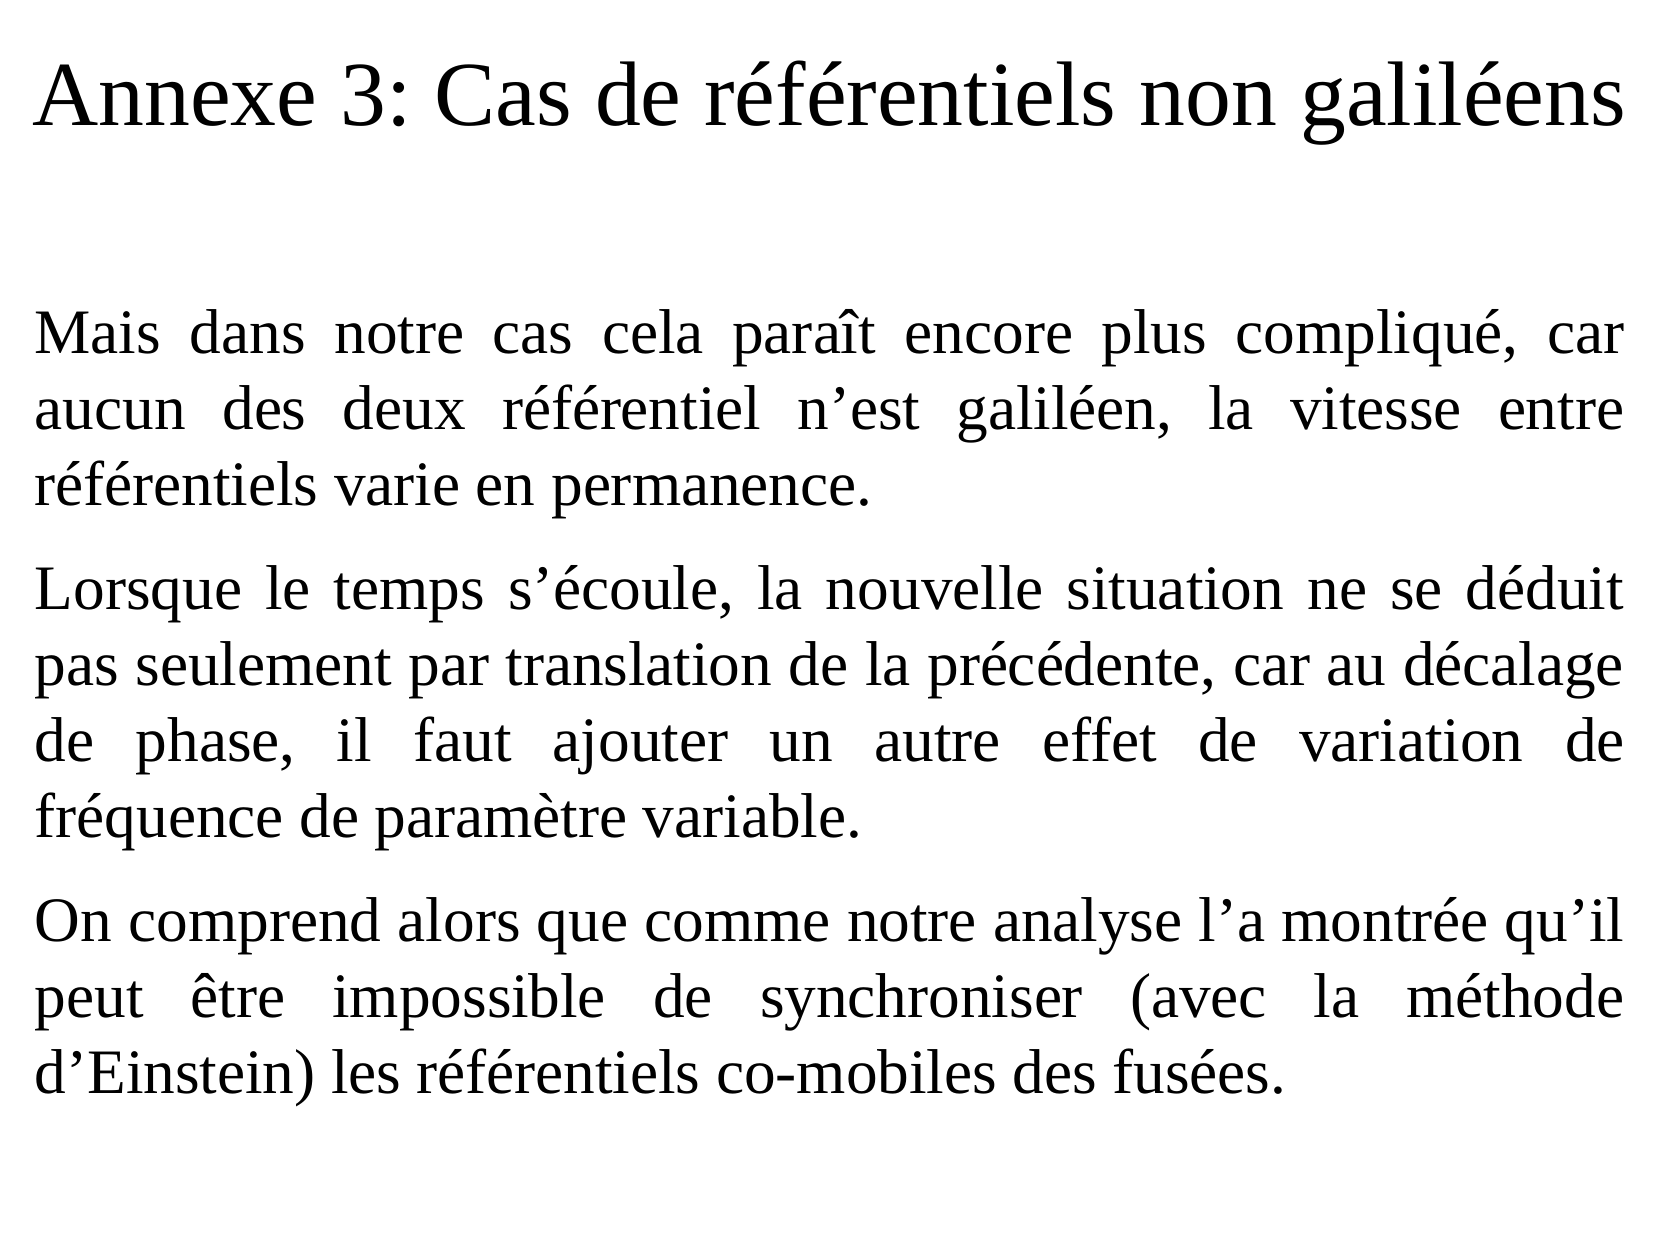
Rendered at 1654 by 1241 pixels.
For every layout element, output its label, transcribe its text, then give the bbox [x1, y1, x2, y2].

list Mais dans notre cas cela paraît encore plus compliqué, car aucun des deux référentiel n’est galiléen, la vitesse entre référentiels varie en permanence. Lorsque le temps s’écoule, la nouvelle situation ne se déduit pas seulement par translation de la précédente, car au décalage de phase, il faut ajouter un autre effet de variation de fréquence de paramètre variable. On comprend alors que comme notre analyse l’a montrée qu’il peut être impossible de synchroniser (avec la méthode d’Einstein) les référentiels co-mobiles des fusées. [34, 290, 1627, 1109]
title Annexe 3: Cas de référentiels non galiléens [3, 0, 1654, 179]
